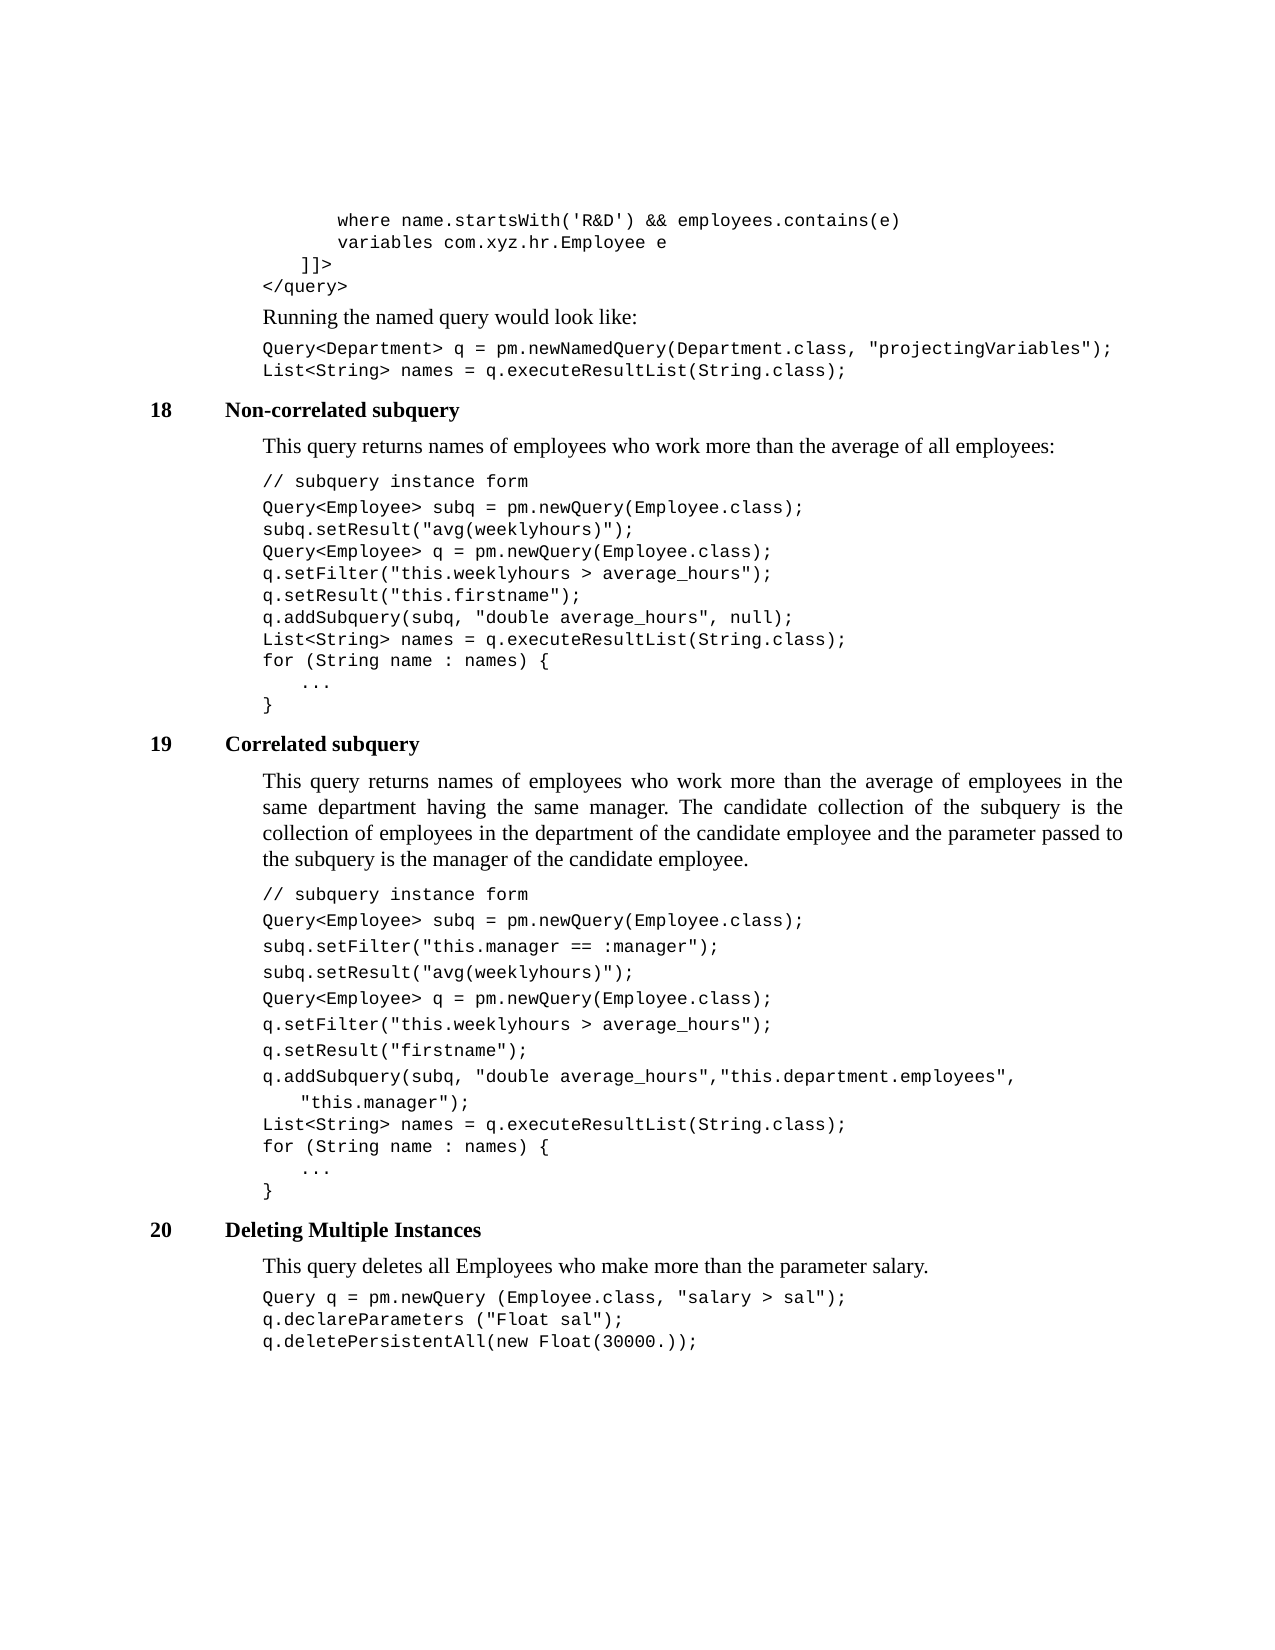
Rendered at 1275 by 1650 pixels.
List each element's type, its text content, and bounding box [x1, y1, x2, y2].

text for (String name : names) { [262, 650, 1125, 672]
text Query<Employee> subq = pm.newQuery(Employee.class); [262, 905, 1125, 931]
text Query<Department> q = pm.newNamedQuery(Department.class, "projectingVariables"); [262, 338, 1125, 359]
text q.setFilter("this.weeklyhours > average_hours"); [262, 563, 1125, 584]
text // subquery instance form [262, 879, 1125, 905]
text ]]> [262, 254, 1125, 276]
subtitle Non-correlated subquery [150, 396, 1125, 422]
text </query> [262, 276, 1125, 297]
text ... [262, 672, 1125, 694]
text q.addSubquery(subq, "double average_hours","this.department.employees", [262, 1062, 1125, 1088]
text Query<Employee> q = pm.newQuery(Employee.class); [262, 541, 1125, 563]
subtitle Correlated subquery [150, 730, 1125, 756]
text q.deletePersistentAll(new Float(30000.)); [262, 1330, 1125, 1352]
subtitle Deleting Multiple Instances [150, 1216, 1125, 1242]
text q.setFilter("this.weeklyhours > average_hours"); [262, 1009, 1125, 1036]
text subq.setResult("avg(weeklyhours)"); [262, 519, 1125, 541]
text } [262, 694, 1125, 716]
text List<String> names = q.executeResultList(String.class); [262, 628, 1125, 650]
text List<String> names = q.executeResultList(String.class); [262, 359, 1125, 381]
text q.setResult("this.firstname"); [262, 584, 1125, 606]
text subq.setResult("avg(weeklyhours)"); [262, 957, 1125, 983]
text This query returns names of employees who work more than the average of employees in the same department having the same manager. The candidate collection of the subquery is the collection of employees in the department of the candidate employee and the parameter passed to the subquery is the manager of the candidate employee. [262, 767, 1125, 871]
text q.declareParameters ("Float sal"); [262, 1308, 1125, 1330]
text Running the named query would look like: [262, 303, 1125, 329]
text q.setResult("firstname"); [262, 1036, 1125, 1062]
text This query returns names of employees who work more than the average of all employees: [262, 432, 1125, 458]
text // subquery instance form [262, 467, 1125, 493]
text variables com.xyz.hr.Employee e [262, 232, 1125, 254]
text for (String name : names) { [262, 1136, 1125, 1157]
text List<String> names = q.executeResultList(String.class); [262, 1114, 1125, 1136]
text } [262, 1179, 1125, 1201]
text where name.startsWith('R&D') && employees.contains(e) [262, 210, 1125, 232]
text Query<Employee> subq = pm.newQuery(Employee.class); [262, 493, 1125, 519]
text Query q = pm.newQuery (Employee.class, "salary > sal"); [262, 1287, 1125, 1308]
text Query<Employee> q = pm.newQuery(Employee.class); [262, 983, 1125, 1009]
text q.addSubquery(subq, "double average_hours", null); [262, 606, 1125, 628]
text This query deletes all Employees who make more than the parameter salary. [262, 1252, 1125, 1278]
text "this.manager"); [262, 1088, 1125, 1114]
text subq.setFilter("this.manager == :manager"); [262, 931, 1125, 957]
text ... [262, 1157, 1125, 1179]
